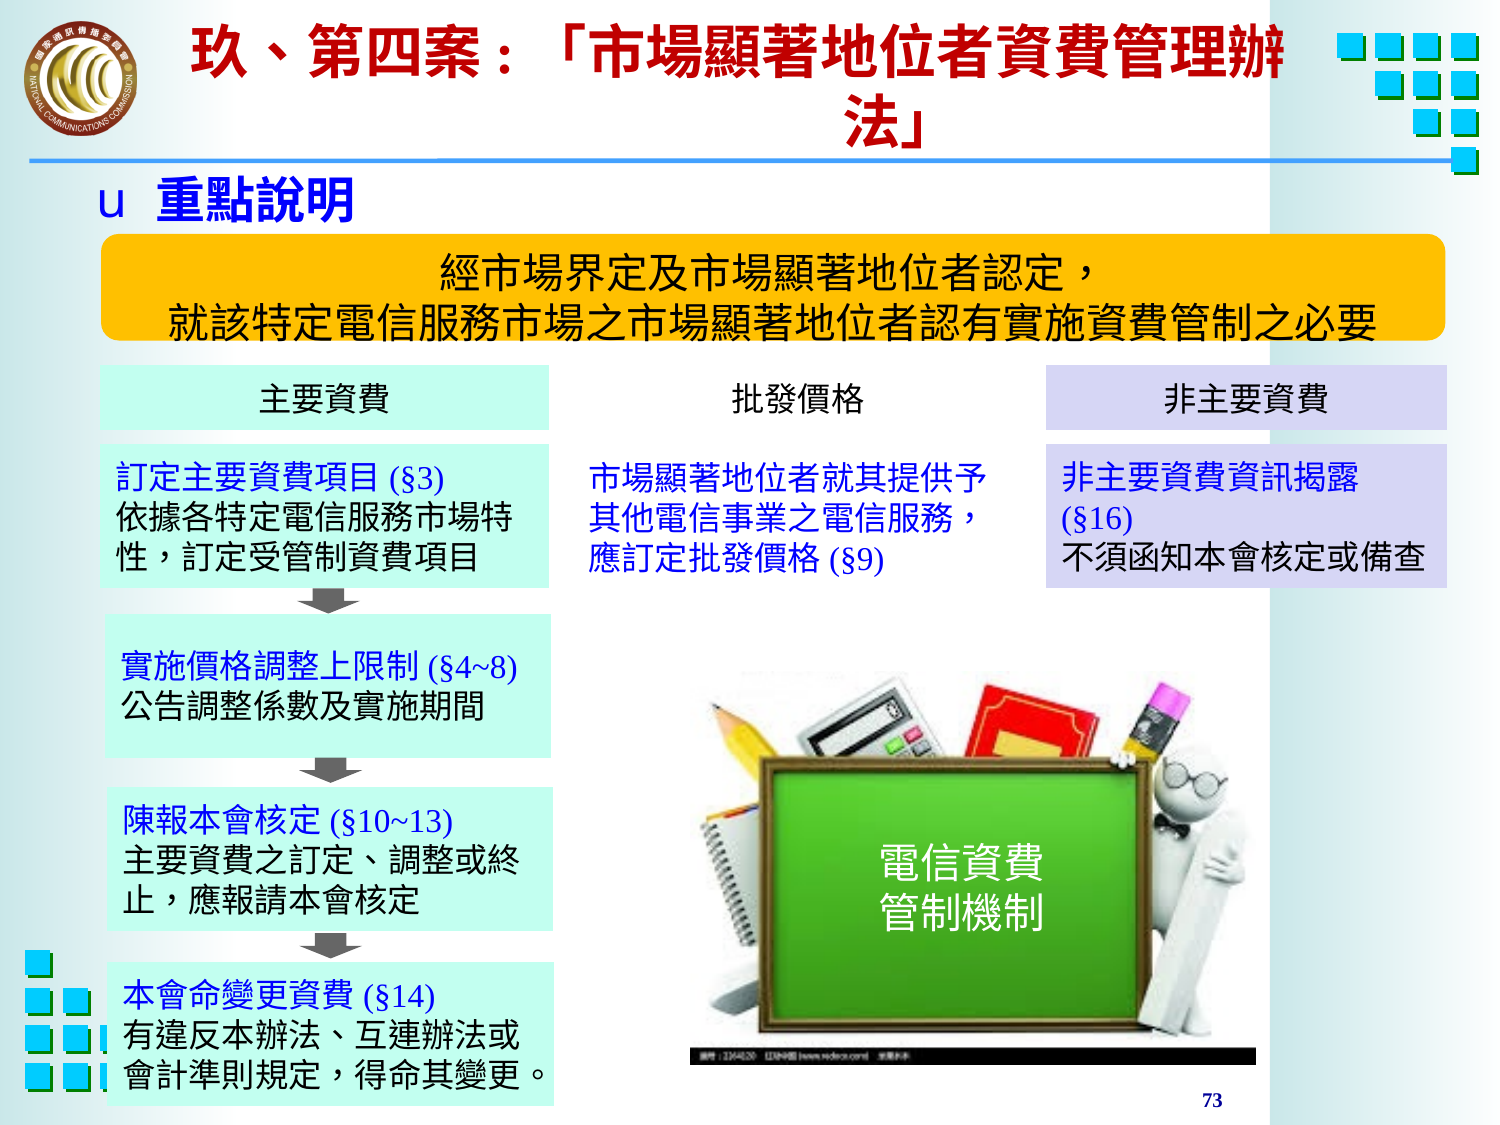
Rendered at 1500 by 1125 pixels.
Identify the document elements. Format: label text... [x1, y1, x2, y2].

text_box [299, 757, 363, 783]
text_box 主要資費 [100, 365, 549, 430]
text_box [299, 933, 363, 959]
text_box 電信資費 管制機制 [809, 829, 1115, 946]
picture [690, 671, 1256, 1065]
text_box 經市場界定及市場顯著地位者認定， 就該特定電信服務市場之市場顯著地位者認有實施資費管制之必要 [101, 233, 1446, 341]
text_box 本會命變更資費(§14) 有違反本辦法、互連辦法或會計準則規定，得命其變更。 [107, 962, 554, 1106]
text_box [296, 588, 361, 614]
text_box 批發價格 [574, 365, 1022, 430]
text_box 訂定主要資費項目(§3) 依據各特定電信服務市場特性，訂定受管制資費項目 [100, 444, 549, 588]
text_box 非主要資費 [1046, 365, 1447, 430]
text_box 實施價格調整上限制(§4~8) 公告調整係數及實施期間 [105, 614, 551, 758]
text_box 非主要資費資訊揭露(§16) 不須函知本會核定或備查 [1046, 444, 1447, 588]
text_box 重點說明 [81, 161, 1412, 231]
text_box 市場顯著地位者就其提供予其他電信事業之電信服務，應訂定批發價格(§9) [574, 445, 1022, 589]
text_box 陳報本會核定(§10~13) 主要資費之訂定、調整或終止，應報請本會核定 [107, 787, 553, 931]
title 玖、第四案:「市場顯著地位者資費管理辦法」 [123, 7, 1353, 161]
